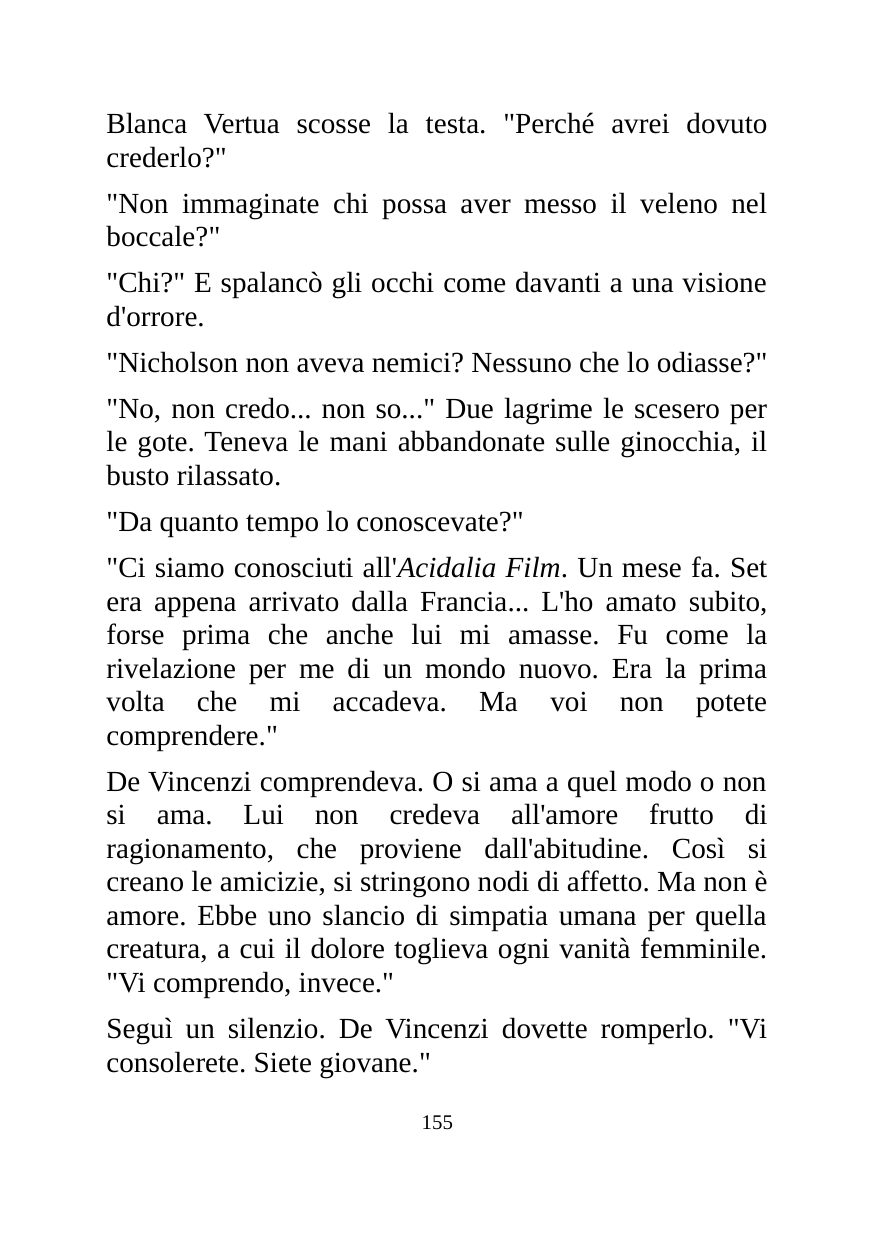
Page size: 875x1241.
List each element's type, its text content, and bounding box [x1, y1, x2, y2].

text "Nicholson non aveva nemici? Nessuno che lo odiasse?" [106, 345, 768, 378]
text Seguì un silenzio. De Vincenzi dovette romperlo. "Vi consolerete. Siete giovane." [106, 1011, 768, 1078]
text "Chi?" E spalancò gli occhi come davanti a una visione d'orrore. [106, 265, 768, 332]
text "No, non credo... non so..." Due lagrime le scesero per le gote. Teneva le mani abbandonate sulle ginocchia, il busto rilassato. [106, 391, 768, 492]
text De Vincenzi comprendeva. O si ama a quel modo o non si ama. Lui non credeva all'amore frutto di ragionamento, che proviene dall'abitudine. Così si creano le amicizie, si stringono nodi di affetto. Ma non è amore. Ebbe uno slancio di simpatia umana per quella creatura, a cui il dolore toglieva ogni vanità femminile. "Vi comprendo, invece." [106, 764, 768, 999]
text "Non immaginate chi possa aver messo il veleno nel boccale?" [106, 186, 768, 253]
text "Ci siamo conosciuti all'Acidalia Film. Un mese fa. Set era appena arrivato dalla Francia... L'ho amato subito, forse prima che anche lui mi amasse. Fu come la rivelazione per me di un mondo nuovo. Era la prima volta che mi accadeva. Ma voi non potete comprendere." [106, 550, 768, 751]
text Blanca Vertua scosse la testa. "Perché avrei dovuto crederlo?" [106, 106, 768, 173]
text "Da quanto tempo lo conoscevate?" [106, 504, 768, 538]
